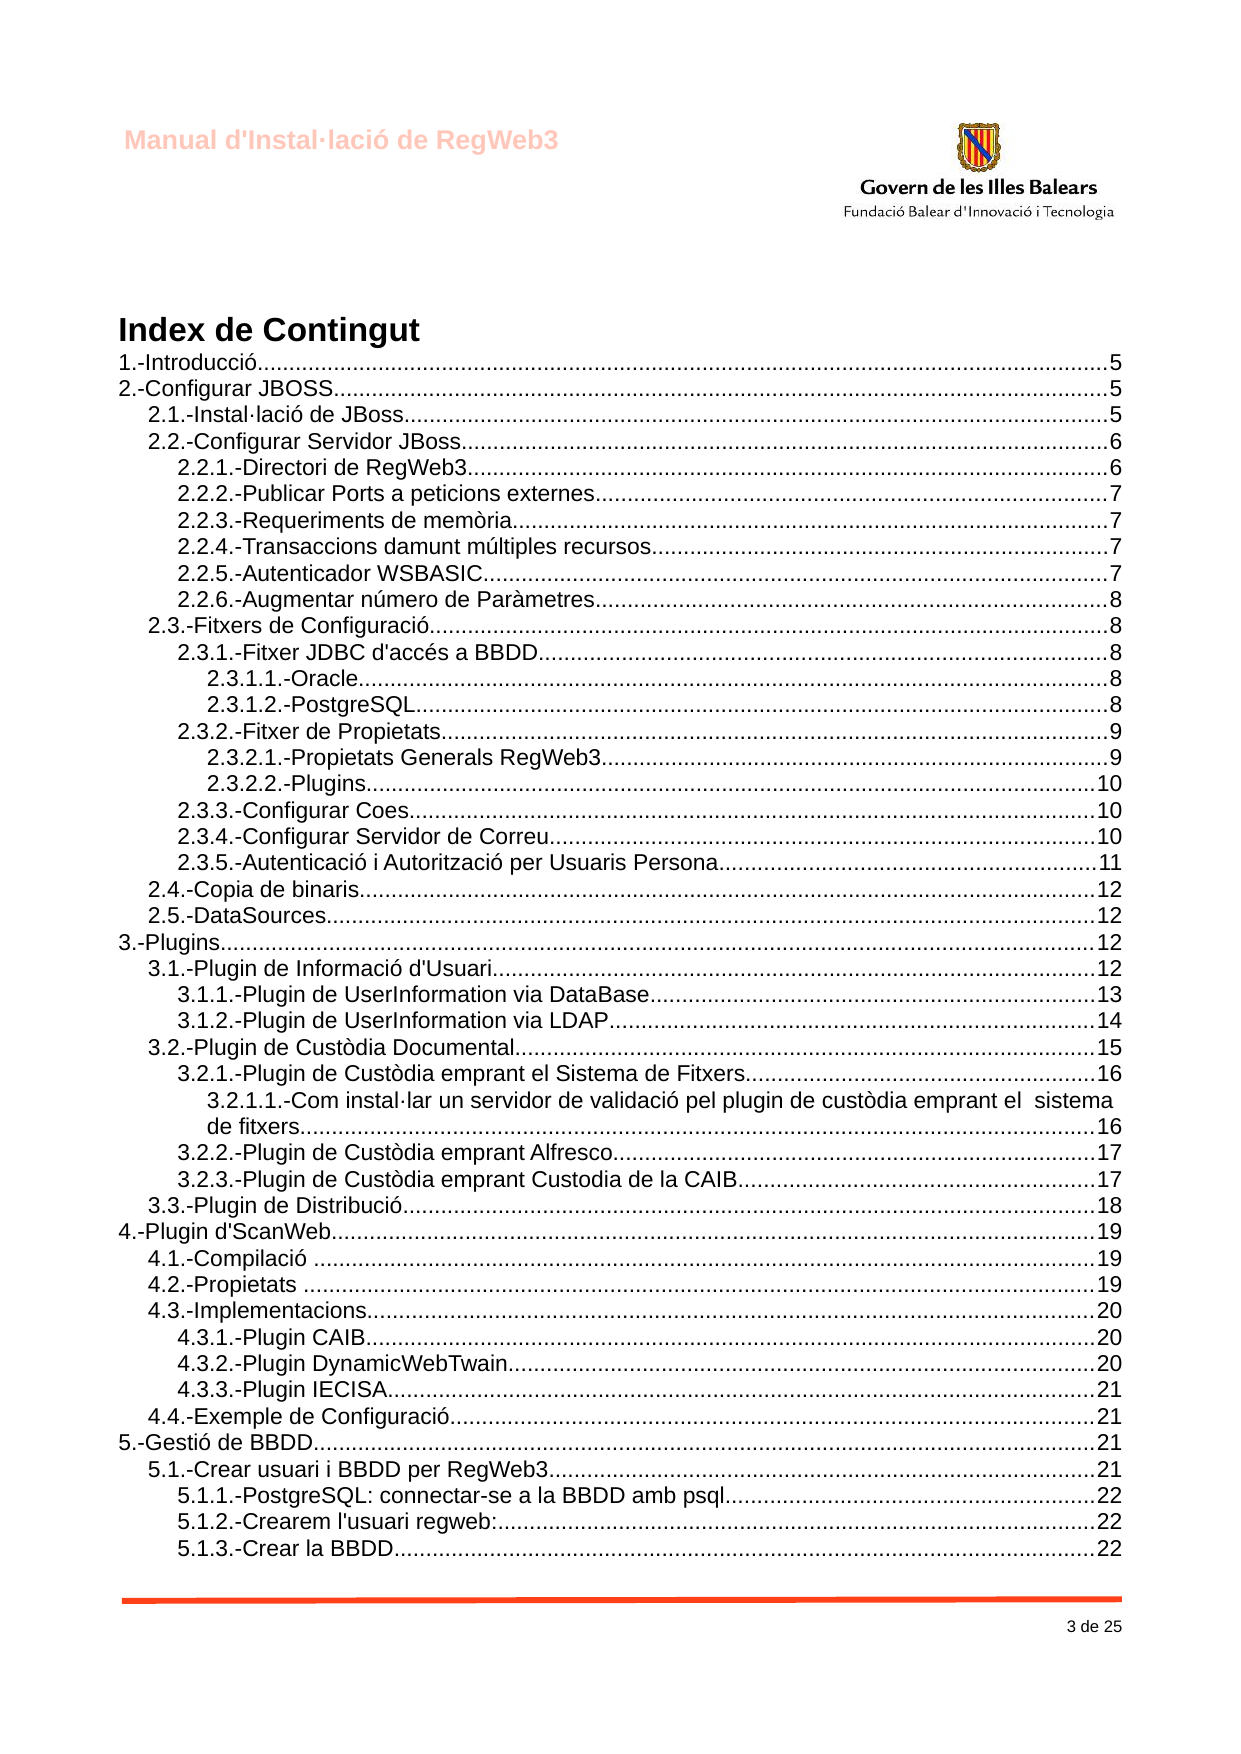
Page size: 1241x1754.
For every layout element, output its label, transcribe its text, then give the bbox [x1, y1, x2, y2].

text 3.2.3.-Plugin de Custòdia emprant Custodia de la CAIB 17 [177, 1166, 1122, 1192]
text 2.3.-Fitxers de Configuració 8 [148, 612, 1122, 638]
text 2.3.4.-Configurar Servidor de Correu 10 [177, 823, 1122, 849]
text 2.2.6.-Augmentar número de Paràmetres 8 [177, 586, 1122, 612]
text 2.2.1.-Directori de RegWeb3 6 [177, 454, 1122, 480]
text 2.5.-DataSources 12 [148, 902, 1122, 928]
text 2.1.-Instal·lació de JBoss 5 [148, 401, 1122, 428]
subtitle Index de Contingut [118, 310, 1122, 349]
text 2.2.-Configurar Servidor JBoss 6 [148, 428, 1122, 454]
text 2.2.3.-Requeriments de memòria 7 [177, 507, 1122, 533]
text 3.1.-Plugin de Informació d'Usuari 12 [148, 955, 1122, 981]
text 5.1.2.-Crearem l'usuari regweb: 22 [177, 1508, 1122, 1534]
text 5.-Gestió de BBDD 21 [118, 1429, 1122, 1456]
text 3.1.2.-Plugin de UserInformation via LDAP 14 [177, 1007, 1122, 1034]
text 3.3.-Plugin de Distribució 18 [148, 1192, 1122, 1218]
text 4.1.-Compilació 19 [148, 1245, 1122, 1271]
text 3.2.1.-Plugin de Custòdia emprant el Sistema de Fitxers 16 [177, 1060, 1122, 1087]
text 2.2.4.-Transaccions damunt múltiples recursos 7 [177, 533, 1122, 559]
text 4.-Plugin d'ScanWeb 19 [118, 1218, 1122, 1245]
text 4.3.2.-Plugin DynamicWebTwain 20 [177, 1350, 1122, 1376]
text 2.-Configurar JBOSS 5 [118, 375, 1122, 401]
text 2.3.2.2.-Plugins 10 [207, 770, 1122, 797]
text 3.2.2.-Plugin de Custòdia emprant Alfresco 17 [177, 1139, 1122, 1166]
text 4.3.-Implementacions 20 [148, 1297, 1122, 1324]
text 5.1.3.-Crear la BBDD 22 [177, 1534, 1122, 1561]
text 4.4.-Exemple de Configuració 21 [148, 1403, 1122, 1429]
text 2.3.1.1.-Oracle 8 [207, 665, 1122, 691]
text 1.-Introducció 5 [118, 349, 1122, 375]
text 3.2.-Plugin de Custòdia Documental 15 [148, 1034, 1122, 1060]
text 4.2.-Propietats 19 [148, 1271, 1122, 1297]
text 2.3.1.-Fitxer JDBC d'accés a BBDD 8 [177, 638, 1122, 665]
text 2.2.2.-Publicar Ports a peticions externes 7 [177, 480, 1122, 507]
text 3.-Plugins 12 [118, 928, 1122, 955]
text 2.3.2.-Fitxer de Propietats 9 [177, 718, 1122, 744]
text 2.3.1.2.-PostgreSQL 8 [207, 691, 1122, 718]
text 3.2.1.1.-Com instal·lar un servidor de validació pel plugin de custòdia emprant el sistema de fitxers 16 [207, 1087, 1122, 1139]
picture [840, 123, 1117, 220]
text 2.3.2.1.-Propietats Generals RegWeb3 9 [207, 744, 1122, 770]
text 2.3.3.-Configurar Coes 10 [177, 797, 1122, 823]
text 2.3.5.-Autenticació i Autorització per Usuaris Persona 11 [177, 849, 1122, 876]
text 5.1.1.-PostgreSQL: connectar-se a la BBDD amb psql 22 [177, 1482, 1122, 1508]
text 2.2.5.-Autenticador WSBASIC 7 [177, 559, 1122, 586]
text 4.3.3.-Plugin IECISA 21 [177, 1376, 1122, 1403]
text 4.3.1.-Plugin CAIB 20 [177, 1324, 1122, 1350]
text 3.1.1.-Plugin de UserInformation via DataBase 13 [177, 981, 1122, 1007]
text 5.1.-Crear usuari i BBDD per RegWeb3 21 [148, 1456, 1122, 1482]
text 2.4.-Copia de binaris 12 [148, 876, 1122, 902]
